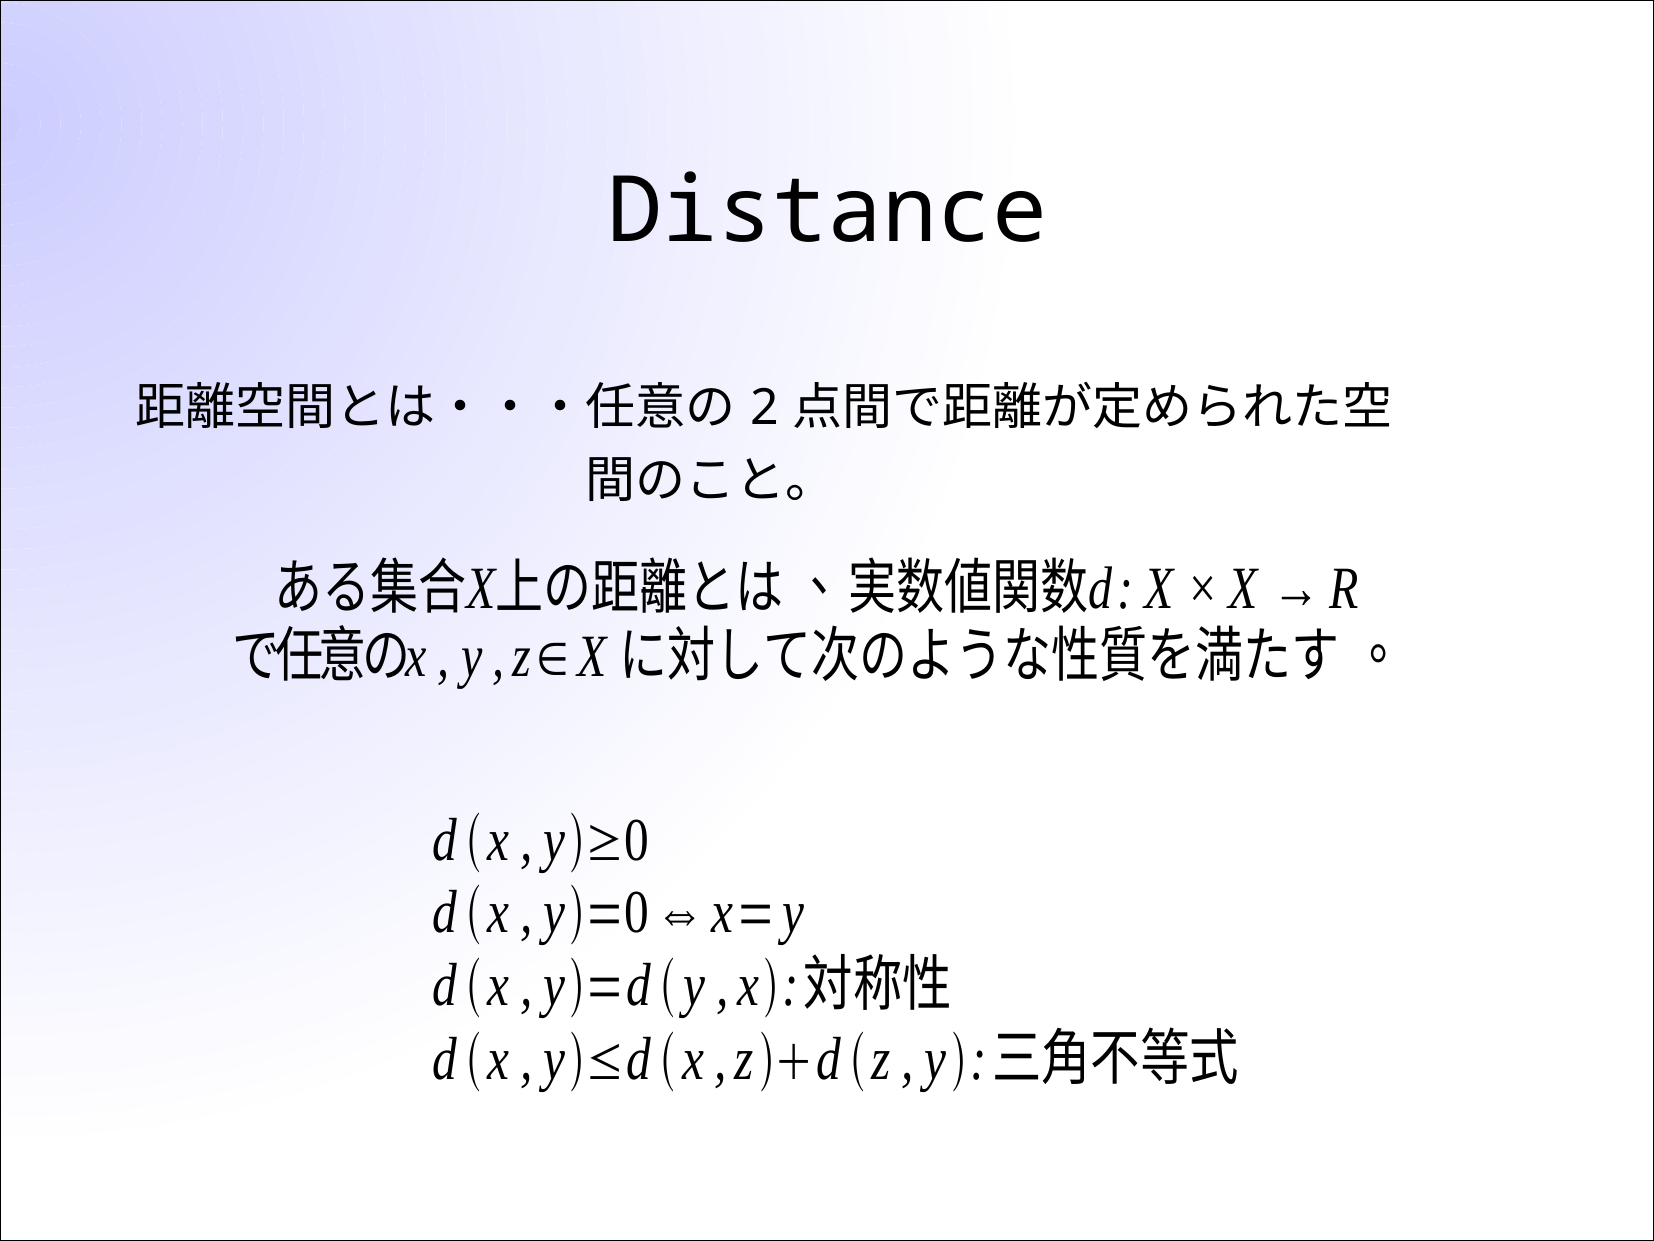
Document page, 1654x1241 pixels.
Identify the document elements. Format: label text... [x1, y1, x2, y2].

text_box 距離空間とは・・・任意の2点間で距離が定められた空 間のこと。 [135, 366, 1419, 1038]
chart [424, 805, 1244, 1094]
title Distance [121, 102, 1534, 311]
chart [226, 553, 1408, 690]
